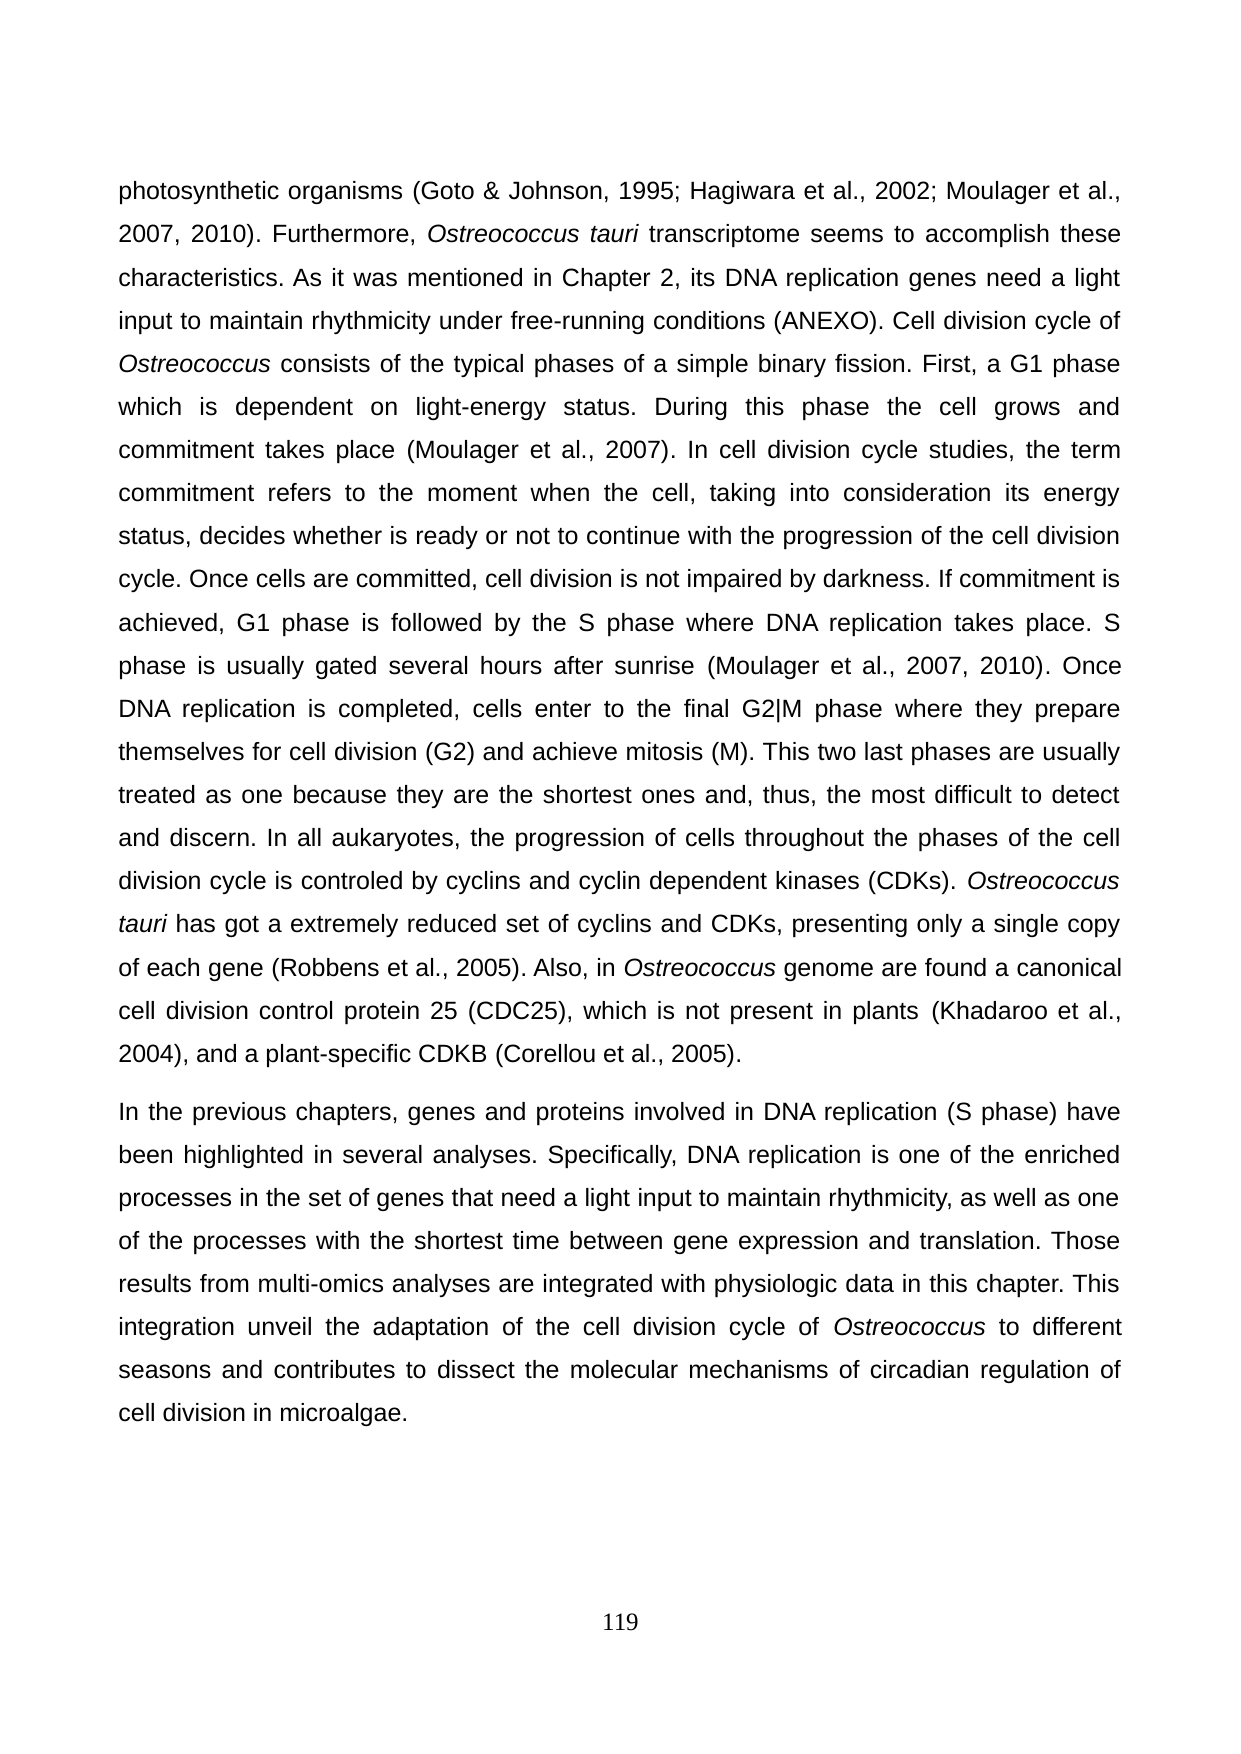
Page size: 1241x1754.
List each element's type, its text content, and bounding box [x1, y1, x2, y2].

text photosynthetic organisms (Goto & Johnson, 1995; Hagiwara et al., 2002; Moulager et al., 2007, 2010)⁠. Furthermore, Ostreococcus tauri transcriptome seems to accomplish these characteristics. As it was mentioned in Chapter 2, its DNA replication genes need a light input to maintain rhythmicity under free-running conditions (ANEXO). Cell division cycle of Ostreococcus consists of the typical phases of a simple binary fission. First, a G1 phase which is dependent on light-energy status. During this phase the cell grows and commitment takes place (Moulager et al., 2007)⁠. In cell division cycle studies, the term commitment refers to the moment when the cell, taking into consideration its energy status, decides whether is ready or not to continue with the progression of the cell division cycle. Once cells are committed, cell division is not impaired by darkness. If commitment is achieved, G1 phase is followed by the S phase where DNA replication takes place. S phase is usually gated several hours after sunrise (Moulager et al., 2007, 2010)⁠. Once DNA replication is completed, cells enter to the final G2|M phase where they prepare themselves for cell division (G2) and achieve mitosis (M). This two last phases are usually treated as one because they are the shortest ones and, thus, the most difficult to detect and discern. In all aukaryotes, the progression of cells throughout the phases of the cell division cycle is controled by cyclins and cyclin dependent kinases (CDKs). Ostreococcus tauri has got a extremely reduced set of cyclins and CDKs, presenting only a single copy of each gene (Robbens et al., 2005)⁠. Also, in Ostreococcus genome are found a canonical cell division control protein 25 (CDC25), which is not present in plants (Khadaroo et al., 2004)⁠, and a plant-specific CDKB (Corellou et al., 2005)⁠. [118, 176, 1122, 1068]
text In the previous chapters, genes and proteins involved in DNA replication (S phase) have been highlighted in several analyses. Specifically, DNA replication is one of the enriched processes in the set of genes that need a light input to maintain rhythmicity, as well as one of the processes with the shortest time between gene expression and translation. Those results from multi-omics analyses are integrated with physiologic data in this chapter. This integration unveil the adaptation of the cell division cycle of Ostreococcus to different seasons and contributes to dissect the molecular mechanisms of circadian regulation of cell division in microalgae. [118, 1097, 1122, 1427]
